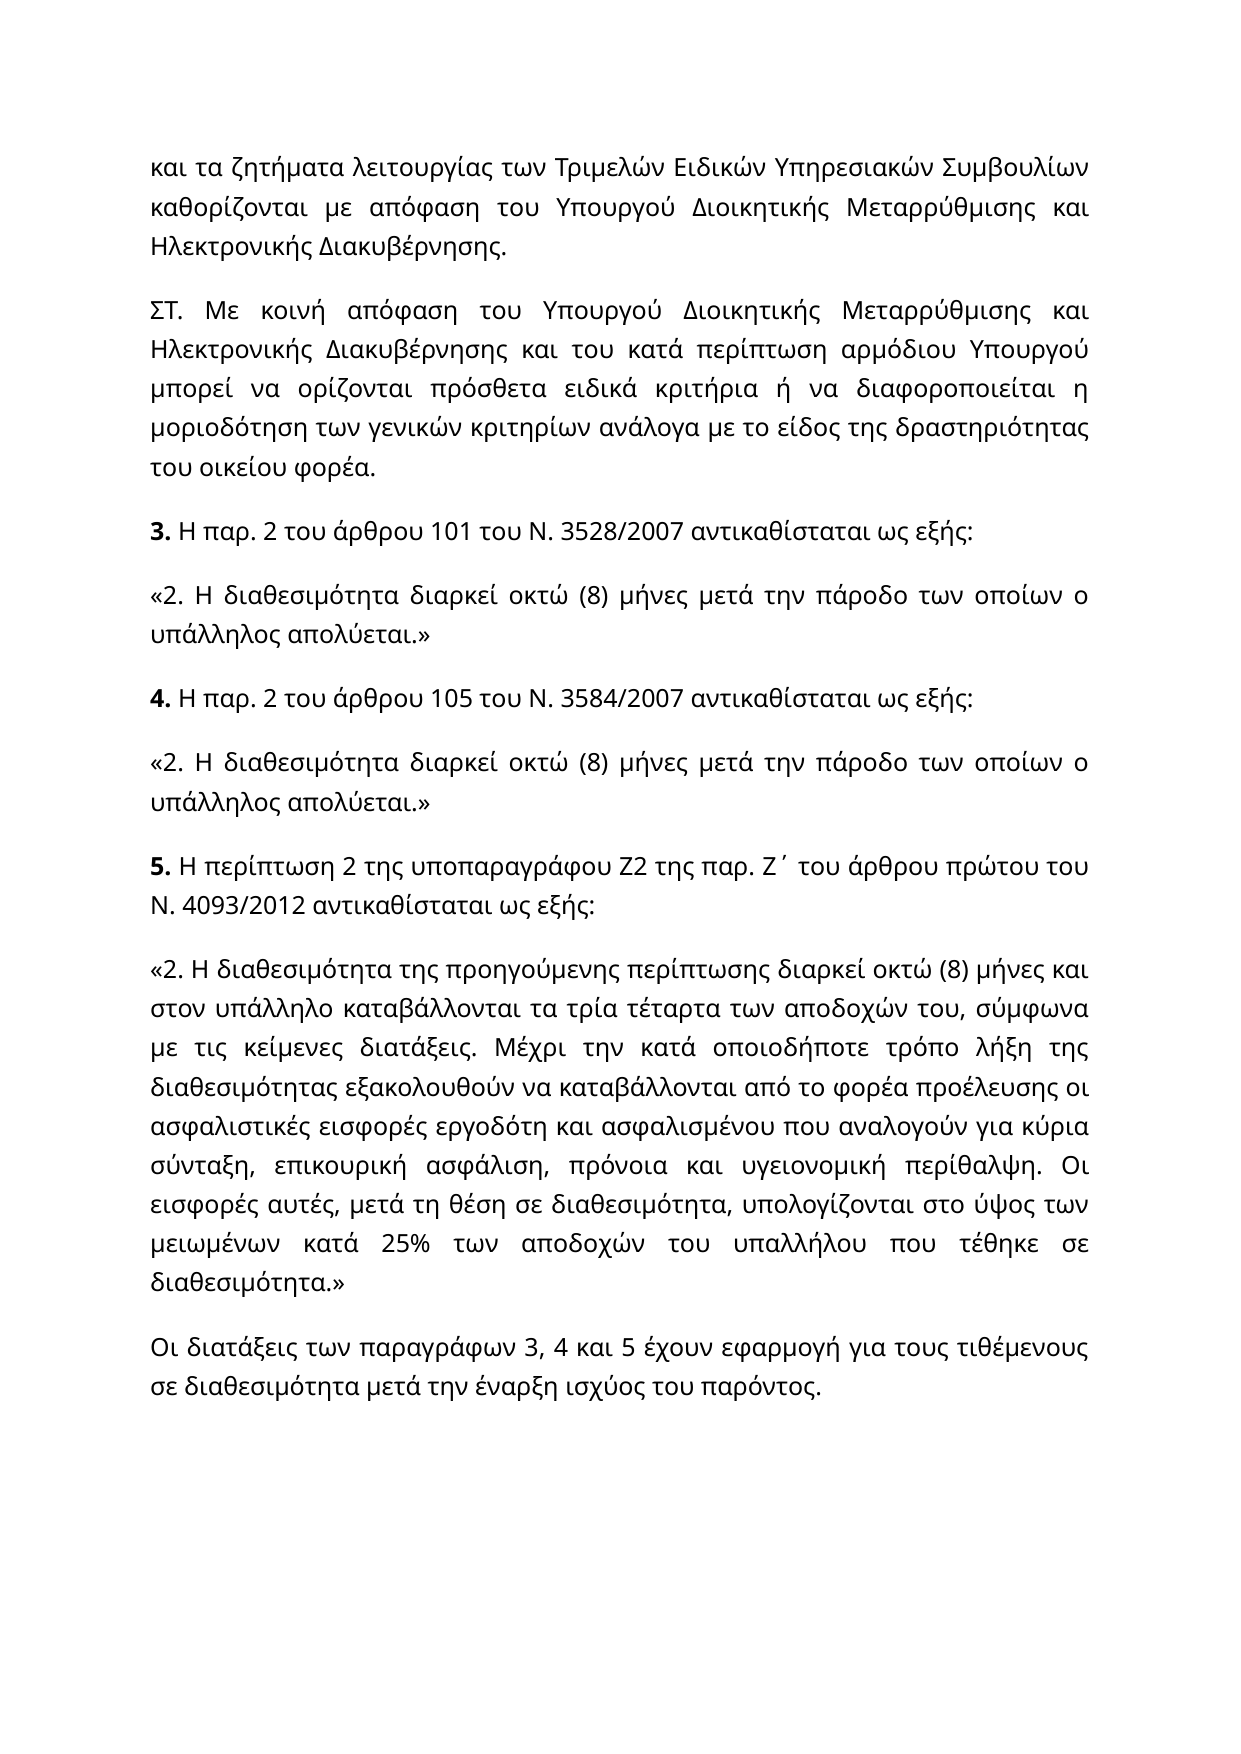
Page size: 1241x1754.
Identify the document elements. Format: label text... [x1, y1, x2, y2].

text «2. Η διαθεσιμότητα διαρκεί οκτώ (8) μήνες μετά την πάροδο των οποίων ο υπάλληλος απολύεται.» [150, 577, 1090, 651]
text «2. Η διαθεσιμότητα της προηγούμενης περίπτωσης διαρκεί οκτώ (8) μήνες και στον υπάλληλο καταβάλλονται τα τρία τέταρτα των αποδοχών του, σύμφωνα με τις κείμενες διατάξεις. Μέχρι την κατά οποιοδήποτε τρόπο λήξη της διαθεσιμότητας εξακολουθούν να καταβάλλονται από το φορέα προέλευσης οι ασφαλιστικές εισφορές εργοδότη και ασφαλισμένου που αναλογούν για κύρια σύνταξη, επικουρική ασφάλιση, πρόνοια και υγειονομική περίθαλψη. Οι εισφορές αυτές, μετά τη θέση σε διαθεσιμότητα, υπολογίζονται στο ύψος των μειωμένων κατά 25% των αποδοχών του υπαλλήλου που τέθηκε σε διαθεσιμότητα.» [150, 952, 1090, 1299]
text 5. Η περίπτωση 2 της υποπαραγράφου Ζ2 της παρ. Ζ΄ του άρθρου πρώτου του Ν. 4093/2012 αντικαθίσταται ως εξής: [150, 848, 1090, 922]
text ΣΤ. Με κοινή απόφαση του Υπουργού Διοικητικής Μεταρρύθμισης και Ηλεκτρονικής Διακυβέρνησης και του κατά περίπτωση αρμόδιου Υπουργού μπορεί να ορίζονται πρόσθετα ειδικά κριτήρια ή να διαφοροποιείται η μοριοδότηση των γενικών κριτηρίων ανάλογα με το είδος της δραστηριότητας του οικείου φορέα. [150, 292, 1090, 483]
text «2. Η διαθεσιμότητα διαρκεί οκτώ (8) μήνες μετά την πάροδο των οποίων ο υπάλληλος απολύεται.» [150, 745, 1090, 818]
text 4. Η παρ. 2 του άρθρου 105 του Ν. 3584/2007 αντικαθίσταται ως εξής: [150, 681, 1090, 715]
text 3. Η παρ. 2 του άρθρου 101 του Ν. 3528/2007 αντικαθίσταται ως εξής: [150, 513, 1090, 547]
text και τα ζητήματα λειτουργίας των Τριμελών Ειδικών Υπηρεσιακών Συμβουλίων καθορίζονται με απόφαση του Υπουργού Διοικητικής Μεταρρύθμισης και Ηλεκτρονικής Διακυβέρνησης. [150, 150, 1090, 262]
text Οι διατάξεις των παραγράφων 3, 4 και 5 έχουν εφαρμογή για τους τιθέμενους σε διαθεσιμότητα μετά την έναρξη ισχύος του παρόντος. [150, 1329, 1090, 1402]
